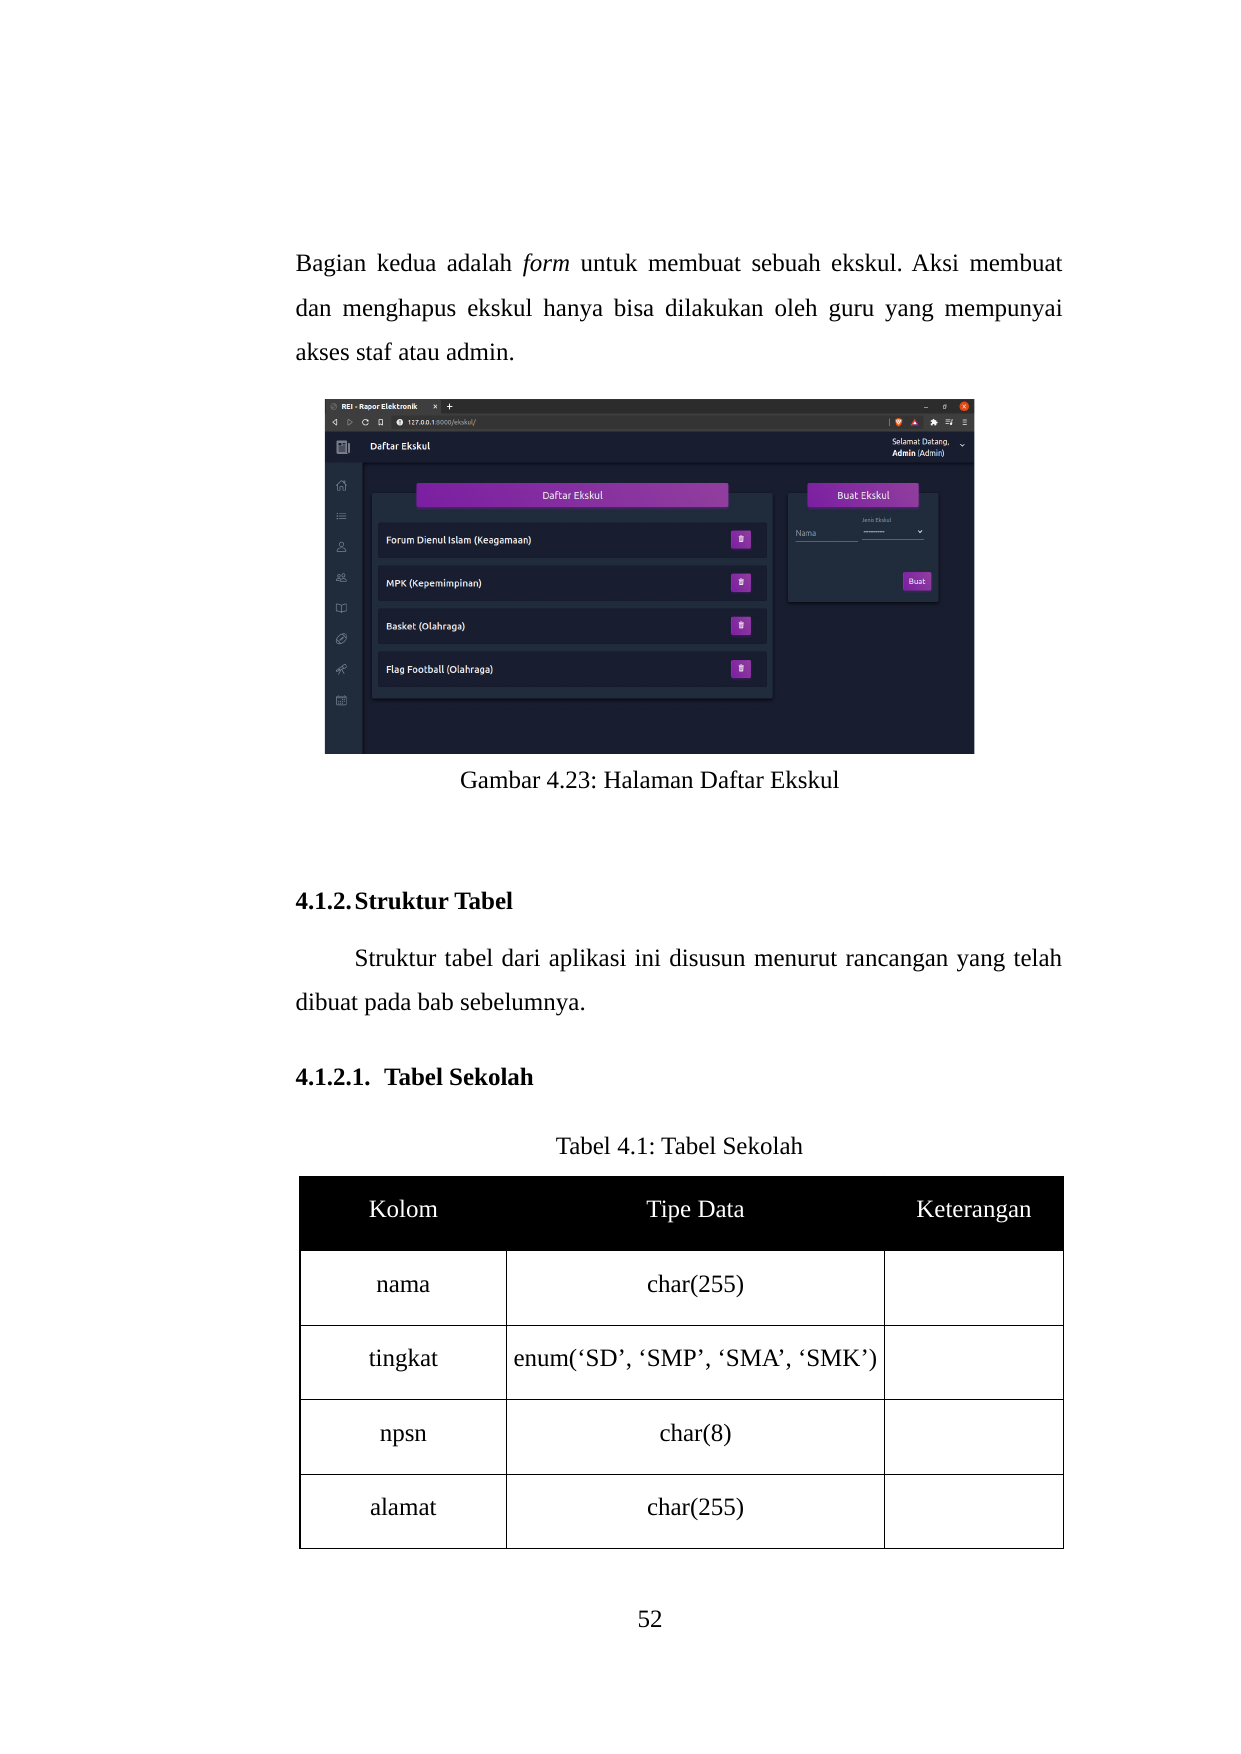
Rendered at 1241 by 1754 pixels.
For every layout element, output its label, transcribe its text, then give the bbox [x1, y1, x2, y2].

table_cell tingkat [301, 1326, 506, 1399]
table_cell [885, 1475, 1063, 1548]
table_cell [885, 1400, 1063, 1473]
text Bagian kedua adalah form untuk membuat sebuah ekskul. Aksi membuat dan menghapus ekskul hanya bisa dilakukan oleh guru yang mempunyai akses staf atau admin. [295, 236, 1063, 369]
table_cell enum(‘SD’, ‘SMP’, ‘SMA’, ‘SMK’) [507, 1326, 884, 1399]
table_cell [885, 1326, 1063, 1399]
picture [324, 399, 975, 754]
subtitle Struktur Tabel [295, 874, 1063, 918]
text Struktur tabel dari aplikasi ini disusun menurut rancangan yang telah dibuat pada bab sebelumnya. [295, 931, 1063, 1019]
table_cell [885, 1251, 1063, 1324]
text Tabel 4.1: Tabel Sekolah [295, 1119, 1063, 1163]
text Gambar 4.23: Halaman Daftar Ekskul [325, 754, 974, 797]
table_header Tipe Data [507, 1177, 884, 1250]
table_cell char(255) [507, 1251, 884, 1324]
subtitle Tabel Sekolah [295, 1049, 1063, 1094]
table_header Kolom [301, 1177, 506, 1250]
table_cell char(255) [507, 1475, 884, 1548]
table_cell char(8) [507, 1400, 884, 1473]
table_header Keterangan [885, 1177, 1063, 1250]
table_cell alamat [301, 1475, 506, 1548]
table_cell npsn [301, 1400, 506, 1473]
table_cell nama [301, 1251, 506, 1324]
